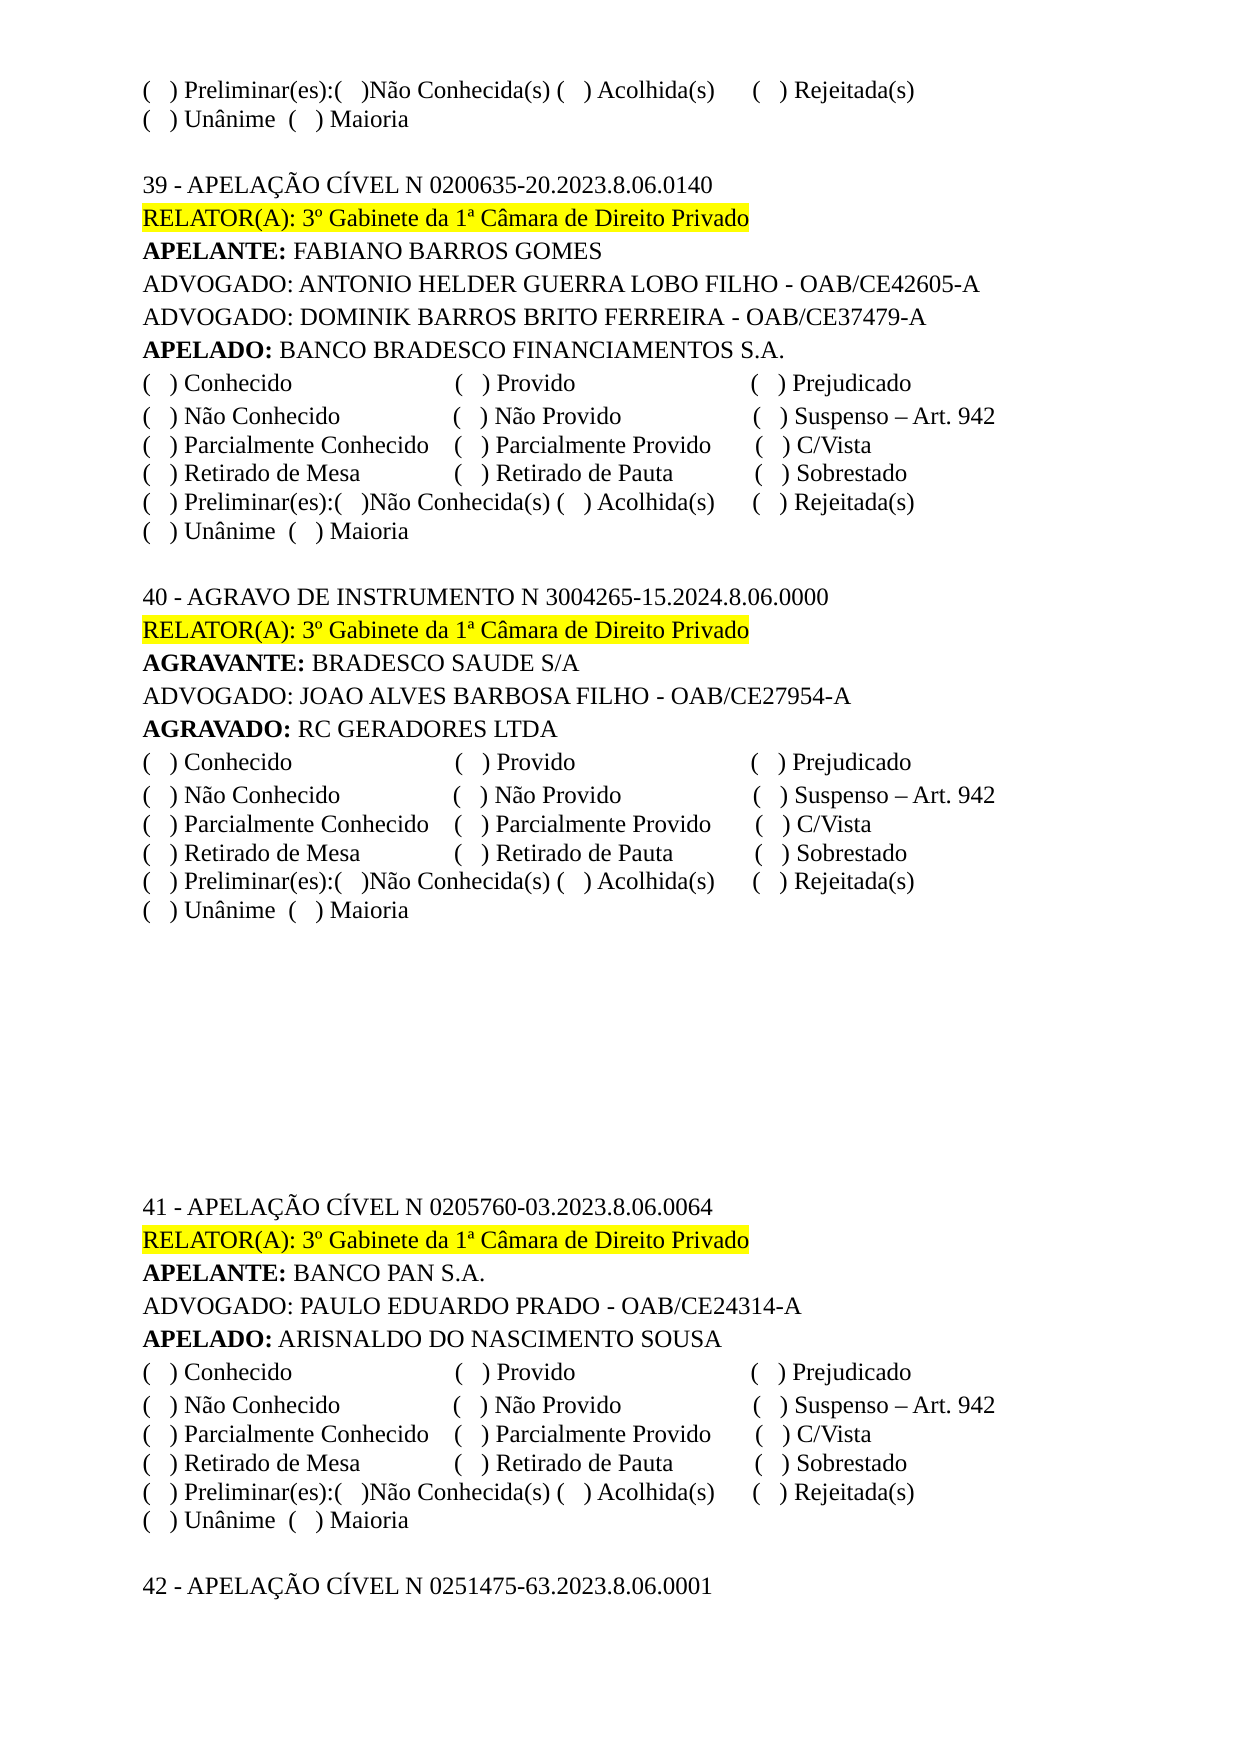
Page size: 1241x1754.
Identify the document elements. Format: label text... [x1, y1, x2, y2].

text ( ) Não Conhecido ( ) Não Provido ( ) Suspenso – Art. 942 [142, 1390, 1141, 1419]
text ( ) Retirado de Mesa ( ) Retirado de Pauta ( ) Sobrestado [142, 458, 1141, 487]
text ( ) Unânime ( ) Maioria [142, 895, 1141, 1023]
text ( ) Unânime ( ) Maioria 39 - APELAÇÃO CÍVEL N 0200635-20.2023.8.06.0140 RELATOR(A): 3º Gabinete da 1ª Câmara de Direito Privado APELANTE: FABIANO BARROS GOMES ADVOGADO: ANTONIO HELDER GUERRA LOBO FILHO - OAB/CE42605-A ADVOGADO: DOMINIK BARROS BRITO FERREIRA - OAB/CE37479-A APELADO: BANCO BRADESCO FINANCIAMENTOS S.A. ( ) Conhecido ( ) Provido ( ) Prejudicado [142, 104, 1141, 397]
text ( ) Parcialmente Conhecido ( ) Parcialmente Provido ( ) C/Vista [142, 809, 1141, 838]
text ( ) Não Conhecido ( ) Não Provido ( ) Suspenso – Art. 942 [142, 401, 1141, 430]
text ( ) Preliminar(es):( )Não Conhecida(s) ( ) Acolhida(s) ( ) Rejeitada(s) [142, 487, 1141, 516]
text ( ) Não Conhecido ( ) Não Provido ( ) Suspenso – Art. 942 [142, 780, 1141, 809]
text 41 - APELAÇÃO CÍVEL N 0205760-03.2023.8.06.0064 RELATOR(A): 3º Gabinete da 1ª Câmara de Direito Privado APELANTE: BANCO PAN S.A. ADVOGADO: PAULO EDUARDO PRADO - OAB/CE24314-A APELADO: ARISNALDO DO NASCIMENTO SOUSA ( ) Conhecido ( ) Provido ( ) Prejudicado [142, 1192, 1141, 1386]
text ( ) Parcialmente Conhecido ( ) Parcialmente Provido ( ) C/Vista [142, 430, 1141, 458]
text ( ) Retirado de Mesa ( ) Retirado de Pauta ( ) Sobrestado [142, 1448, 1141, 1477]
text ( ) Parcialmente Conhecido ( ) Parcialmente Provido ( ) C/Vista [142, 1419, 1141, 1448]
text ( ) Unânime ( ) Maioria 40 - AGRAVO DE INSTRUMENTO N 3004265-15.2024.8.06.0000 RELATOR(A): 3º Gabinete da 1ª Câmara de Direito Privado AGRAVANTE: BRADESCO SAUDE S/A ADVOGADO: JOAO ALVES BARBOSA FILHO - OAB/CE27954-A AGRAVADO: RC GERADORES LTDA ( ) Conhecido ( ) Provido ( ) Prejudicado [142, 516, 1141, 776]
text ( ) Preliminar(es):( )Não Conhecida(s) ( ) Acolhida(s) ( ) Rejeitada(s) [142, 1477, 1141, 1505]
text ( ) Preliminar(es):( )Não Conhecida(s) ( ) Acolhida(s) ( ) Rejeitada(s) [142, 75, 1141, 104]
text ( ) Retirado de Mesa ( ) Retirado de Pauta ( ) Sobrestado [142, 838, 1141, 866]
text ( ) Preliminar(es):( )Não Conhecida(s) ( ) Acolhida(s) ( ) Rejeitada(s) [142, 866, 1141, 895]
text ( ) Unânime ( ) Maioria 42 - APELAÇÃO CÍVEL N 0251475-63.2023.8.06.0001 [142, 1505, 1141, 1600]
